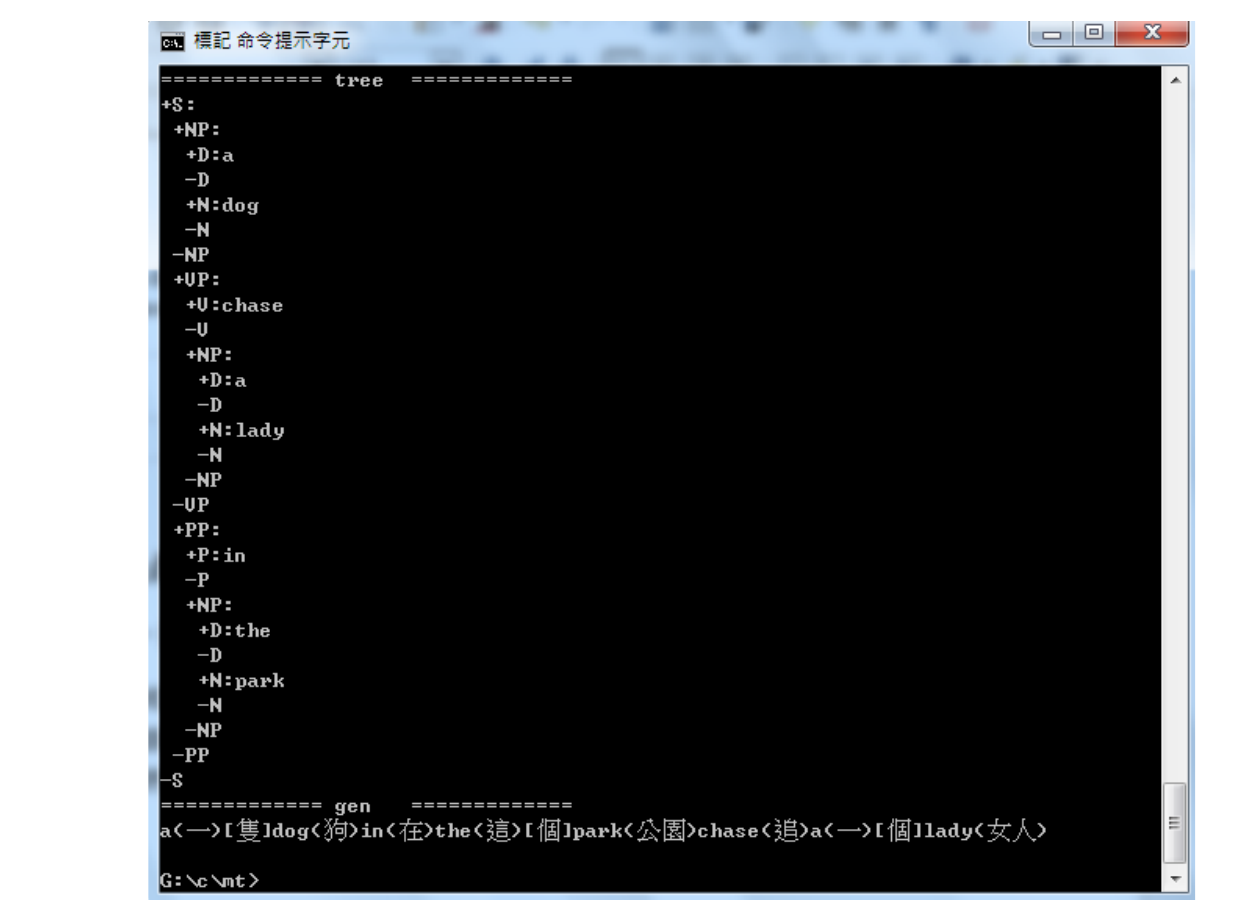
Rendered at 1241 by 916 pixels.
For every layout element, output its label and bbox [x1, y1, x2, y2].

picture [148, 21, 1196, 900]
